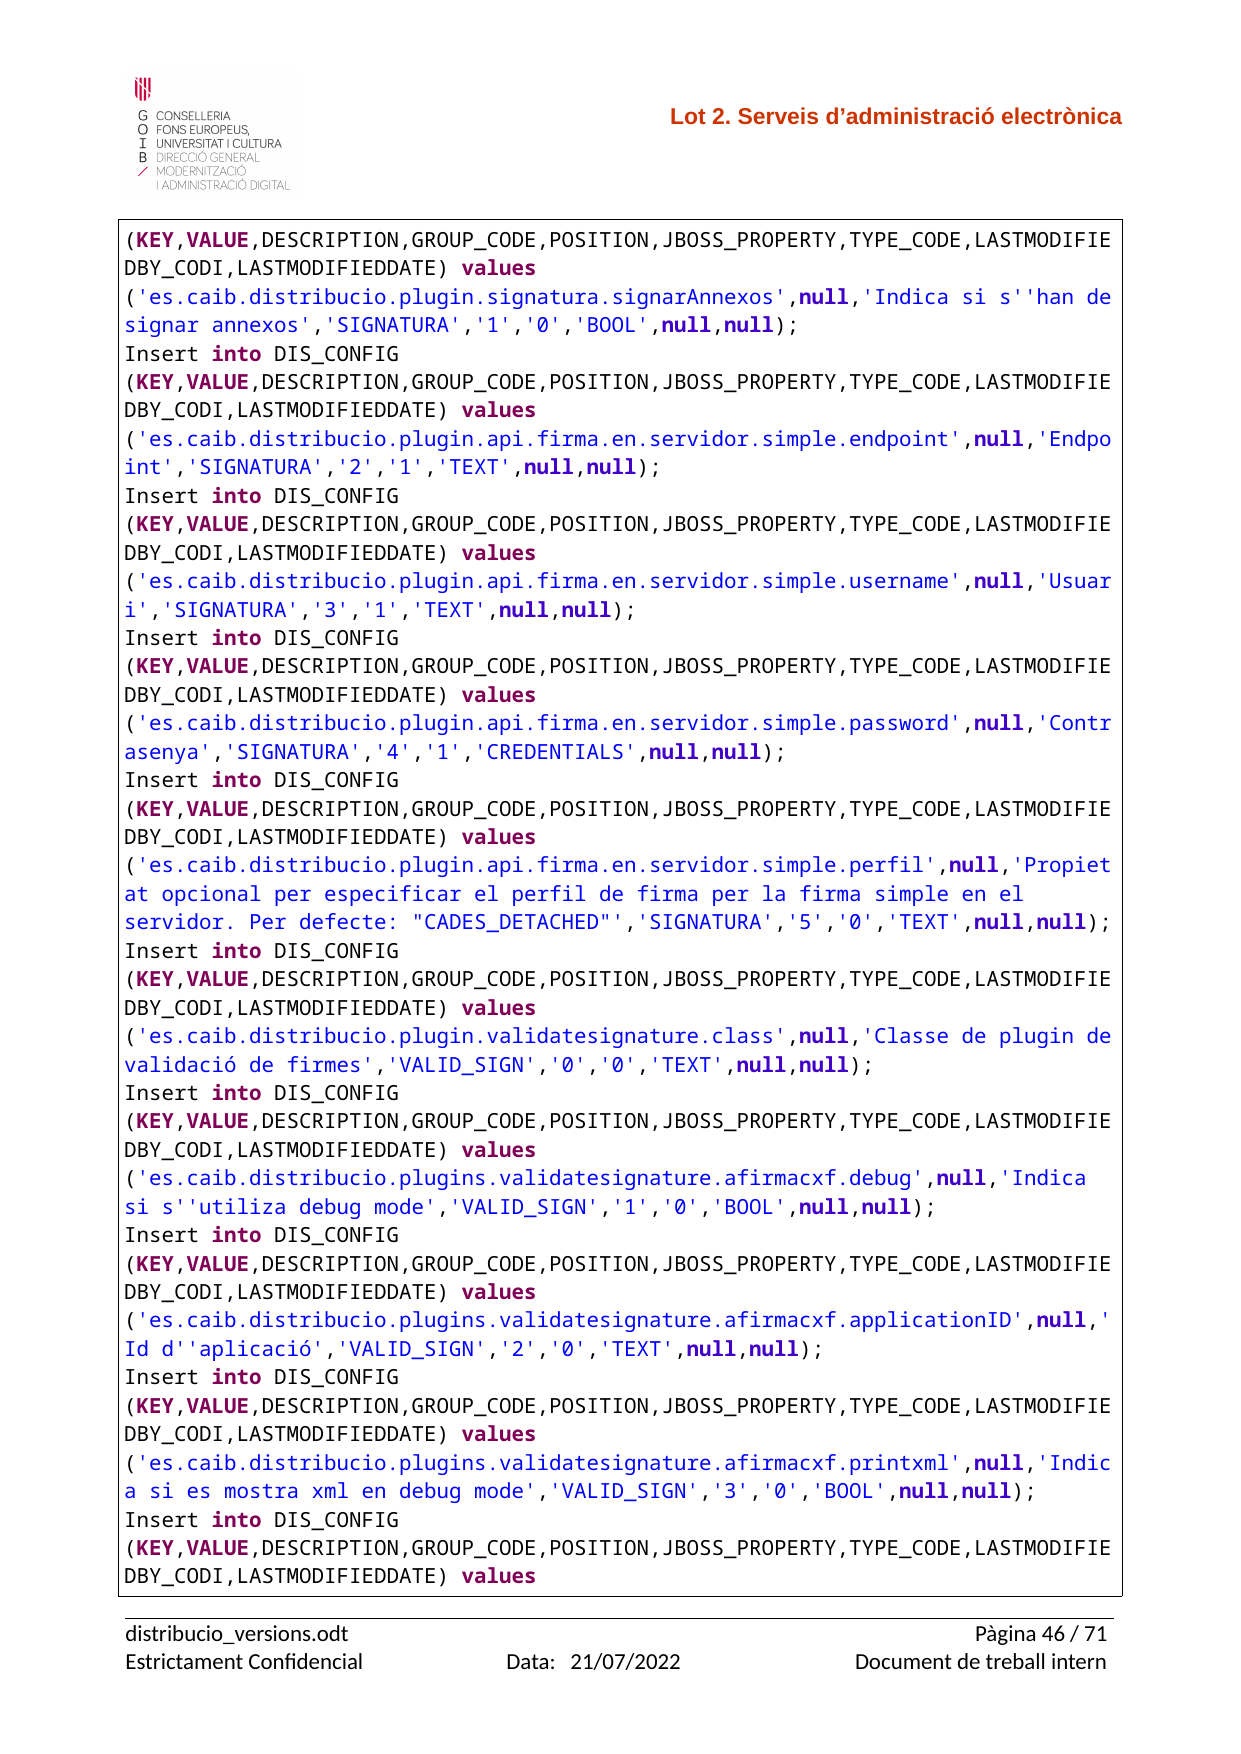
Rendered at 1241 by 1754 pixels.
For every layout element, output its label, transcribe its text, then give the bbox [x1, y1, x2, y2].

table_header (KEY,VALUE,DESCRIPTION,GROUP_CODE,POSITION,JBOSS_PROPERTY,TYPE_CODE,LASTMODIFIEDBY_CODI,LASTMODIFIEDDATE) values ('es.caib.distribucio.plugin.signatura.signarAnnexos',null,'Indica si s''han de signar annexos','SIGNATURA','1','0','BOOL',null,null); Insert into DIS_CONFIG (KEY,VALUE,DESCRIPTION,GROUP_CODE,POSITION,JBOSS_PROPERTY,TYPE_CODE,LASTMODIFIEDBY_CODI,LASTMODIFIEDDATE) values ('es.caib.distribucio.plugin.api.firma.en.servidor.simple.endpoint',null,'Endpoint','SIGNATURA','2','1','TEXT',null,null); Insert into DIS_CONFIG (KEY,VALUE,DESCRIPTION,GROUP_CODE,POSITION,JBOSS_PROPERTY,TYPE_CODE,LASTMODIFIEDBY_CODI,LASTMODIFIEDDATE) values ('es.caib.distribucio.plugin.api.firma.en.servidor.simple.username',null,'Usuari','SIGNATURA','3','1','TEXT',null,null); Insert into DIS_CONFIG (KEY,VALUE,DESCRIPTION,GROUP_CODE,POSITION,JBOSS_PROPERTY,TYPE_CODE,LASTMODIFIEDBY_CODI,LASTMODIFIEDDATE) values ('es.caib.distribucio.plugin.api.firma.en.servidor.simple.password',null,'Contrasenya','SIGNATURA','4','1','CREDENTIALS',null,null); Insert into DIS_CONFIG (KEY,VALUE,DESCRIPTION,GROUP_CODE,POSITION,JBOSS_PROPERTY,TYPE_CODE,LASTMODIFIEDBY_CODI,LASTMODIFIEDDATE) values ('es.caib.distribucio.plugin.api.firma.en.servidor.simple.perfil',null,'Propietat opcional per especificar el perfil de firma per la firma simple en el servidor. Per defecte: "CADES_DETACHED"','SIGNATURA','5','0','TEXT',null,null); Insert into DIS_CONFIG (KEY,VALUE,DESCRIPTION,GROUP_CODE,POSITION,JBOSS_PROPERTY,TYPE_CODE,LASTMODIFIEDBY_CODI,LASTMODIFIEDDATE) values ('es.caib.distribucio.plugin.validatesignature.class',null,'Classe de plugin de validació de firmes','VALID_SIGN','0','0','TEXT',null,null); Insert into DIS_CONFIG (KEY,VALUE,DESCRIPTION,GROUP_CODE,POSITION,JBOSS_PROPERTY,TYPE_CODE,LASTMODIFIEDBY_CODI,LASTMODIFIEDDATE) values ('es.caib.distribucio.plugins.validatesignature.afirmacxf.debug',null,'Indica si s''utiliza debug mode','VALID_SIGN','1','0','BOOL',null,null); Insert into DIS_CONFIG (KEY,VALUE,DESCRIPTION,GROUP_CODE,POSITION,JBOSS_PROPERTY,TYPE_CODE,LASTMODIFIEDBY_CODI,LASTMODIFIEDDATE) values ('es.caib.distribucio.plugins.validatesignature.afirmacxf.applicationID',null,'Id d''aplicació','VALID_SIGN','2','0','TEXT',null,null); Insert into DIS_CONFIG (KEY,VALUE,DESCRIPTION,GROUP_CODE,POSITION,JBOSS_PROPERTY,TYPE_CODE,LASTMODIFIEDBY_CODI,LASTMODIFIEDDATE) values ('es.caib.distribucio.plugins.validatesignature.afirmacxf.printxml',null,'Indica si es mostra xml en debug mode','VALID_SIGN','3','0','BOOL',null,null); Insert into DIS_CONFIG (KEY,VALUE,DESCRIPTION,GROUP_CODE,POSITION,JBOSS_PROPERTY,TYPE_CODE,LASTMODIFIEDBY_CODI,LASTMODIFIEDDATE) values [119, 220, 1122, 1596]
picture [126, 70, 299, 197]
